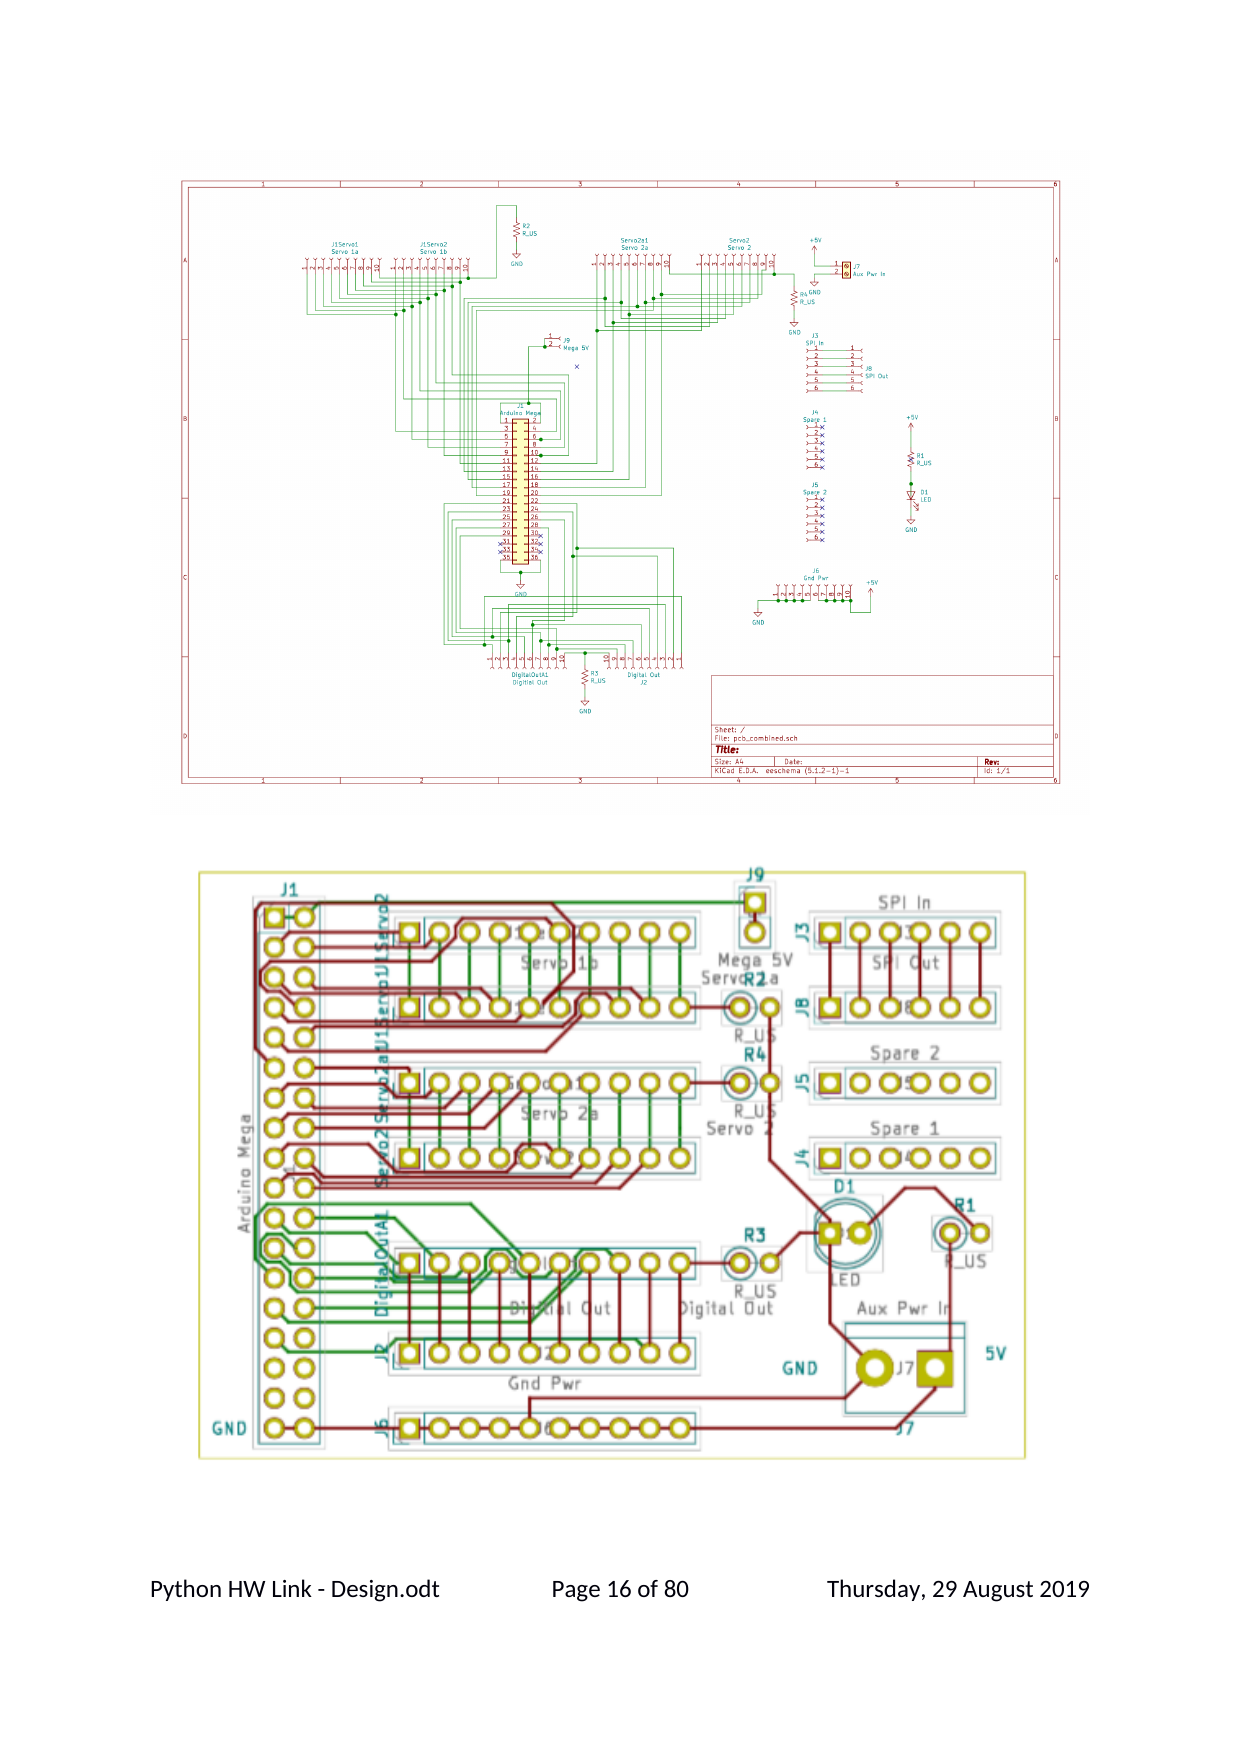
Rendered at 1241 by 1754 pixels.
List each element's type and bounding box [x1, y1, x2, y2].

picture [166, 845, 1075, 1509]
picture [150, 150, 1091, 815]
